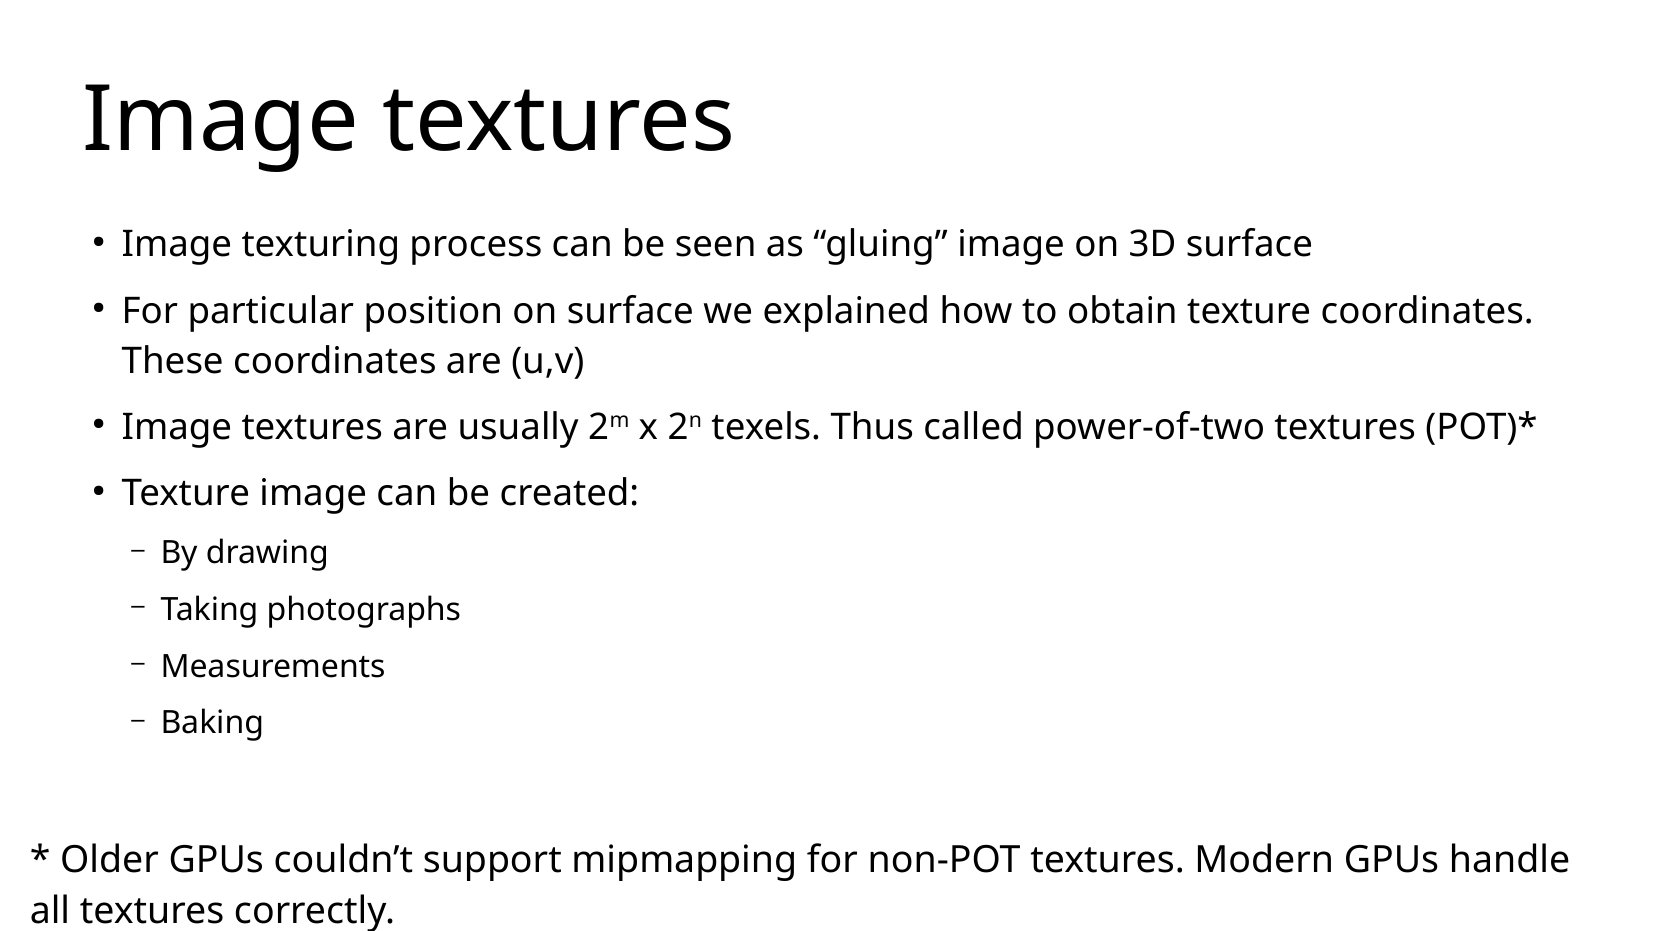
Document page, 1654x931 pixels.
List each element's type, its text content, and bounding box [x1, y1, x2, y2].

list Image texturing process can be seen as “gluing” image on 3D surface For particular position on surface we explained how to obtain texture coordinates. These coordinates are (u,v) Image textures are usually 2m x 2n texels. Thus called power-of-two textures (POT)* Texture image can be created: By drawing Taking photographs Measurements Baking [82, 217, 1571, 758]
title Image textures [82, 37, 1571, 193]
text_box * Older GPUs couldn’t support mipmapping for non-POT textures. Modern GPUs handle all textures correctly. [15, 825, 1636, 887]
